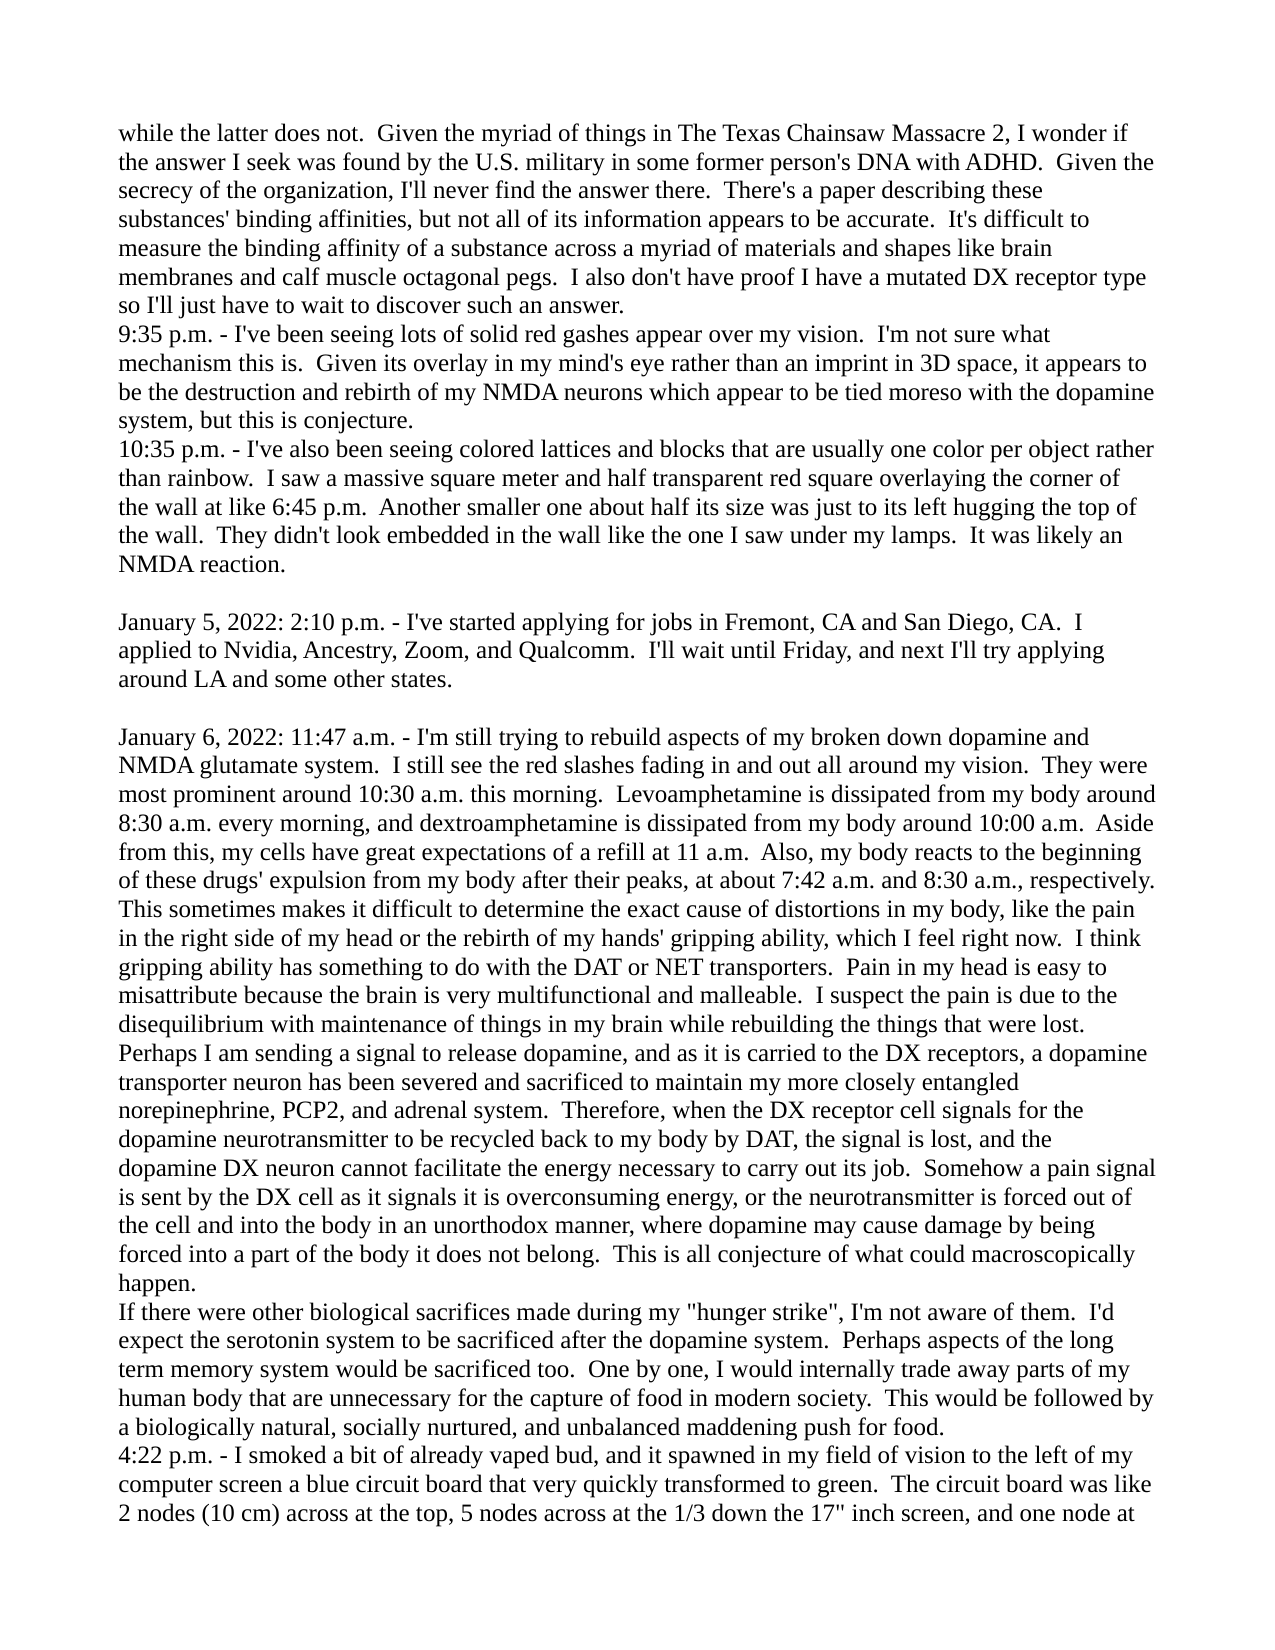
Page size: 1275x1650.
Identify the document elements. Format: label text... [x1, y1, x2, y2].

text If there were other biological sacrifices made during my "hunger strike", I'm not aware of them. I'd expect the serotonin system to be sacrificed after the dopamine system. Perhaps aspects of the long term memory system would be sacrificed too. One by one, I would internally trade away parts of my human body that are unnecessary for the capture of food in modern society. This would be followed by a biologically natural, socially nurtured, and unbalanced maddening push for food. [118, 1297, 1157, 1441]
text 4:22 p.m. - I smoked a bit of already vaped bud, and it spawned in my field of vision to the left of my computer screen a blue circuit board that very quickly transformed to green. The circuit board was like 2 nodes (10 cm) across at the top, 5 nodes across at the 1/3 down the 17" inch screen, and one node at [118, 1441, 1157, 1527]
text while the latter does not. Given the myriad of things in The Texas Chainsaw Massacre 2, I wonder if the answer I seek was found by the U.S. military in some former person's DNA with ADHD. Given the secrecy of the organization, I'll never find the answer there. There's a paper describing these substances' binding affinities, but not all of its information appears to be accurate. It's difficult to measure the binding affinity of a substance across a myriad of materials and shapes like brain membranes and calf muscle octagonal pegs. I also don't have proof I have a mutated DX receptor type so I'll just have to wait to discover such an answer. [118, 118, 1157, 319]
text January 6, 2022: 11:47 a.m. - I'm still trying to rebuild aspects of my broken down dopamine and NMDA glutamate system. I still see the red slashes fading in and out all around my vision. They were most prominent around 10:30 a.m. this morning. Levoamphetamine is dissipated from my body around 8:30 a.m. every morning, and dextroamphetamine is dissipated from my body around 10:00 a.m. Aside from this, my cells have great expectations of a refill at 11 a.m. Also, my body reacts to the beginning of these drugs' expulsion from my body after their peaks, at about 7:42 a.m. and 8:30 a.m., respectively. This sometimes makes it difficult to determine the exact cause of distortions in my body, like the pain in the right side of my head or the rebirth of my hands' gripping ability, which I feel right now. I think gripping ability has something to do with the DAT or NET transporters. Pain in my head is easy to misattribute because the brain is very multifunctional and malleable. I suspect the pain is due to the disequilibrium with maintenance of things in my brain while rebuilding the things that were lost. Perhaps I am sending a signal to release dopamine, and as it is carried to the DX receptors, a dopamine transporter neuron has been severed and sacrificed to maintain my more closely entangled norepinephrine, PCP2, and adrenal system. Therefore, when the DX receptor cell signals for the dopamine neurotransmitter to be recycled back to my body by DAT, the signal is lost, and the dopamine DX neuron cannot facilitate the energy necessary to carry out its job. Somehow a pain signal is sent by the DX cell as it signals it is overconsuming energy, or the neurotransmitter is forced out of the cell and into the body in an unorthodox manner, where dopamine may cause damage by being forced into a part of the body it does not belong. This is all conjecture of what could macroscopically happen. [118, 722, 1157, 1297]
text January 5, 2022: 2:10 p.m. - I've started applying for jobs in Fremont, CA and San Diego, CA. I applied to Nvidia, Ancestry, Zoom, and Qualcomm. I'll wait until Friday, and next I'll try applying around LA and some other states. [118, 607, 1157, 693]
text 9:35 p.m. - I've been seeing lots of solid red gashes appear over my vision. I'm not sure what mechanism this is. Given its overlay in my mind's eye rather than an imprint in 3D space, it appears to be the destruction and rebirth of my NMDA neurons which appear to be tied moreso with the dopamine system, but this is conjecture. [118, 319, 1157, 434]
text 10:35 p.m. - I've also been seeing colored lattices and blocks that are usually one color per object rather than rainbow. I saw a massive square meter and half transparent red square overlaying the corner of the wall at like 6:45 p.m. Another smaller one about half its size was just to its left hugging the top of the wall. They didn't look embedded in the wall like the one I saw under my lamps. It was likely an NMDA reaction. [118, 434, 1157, 578]
